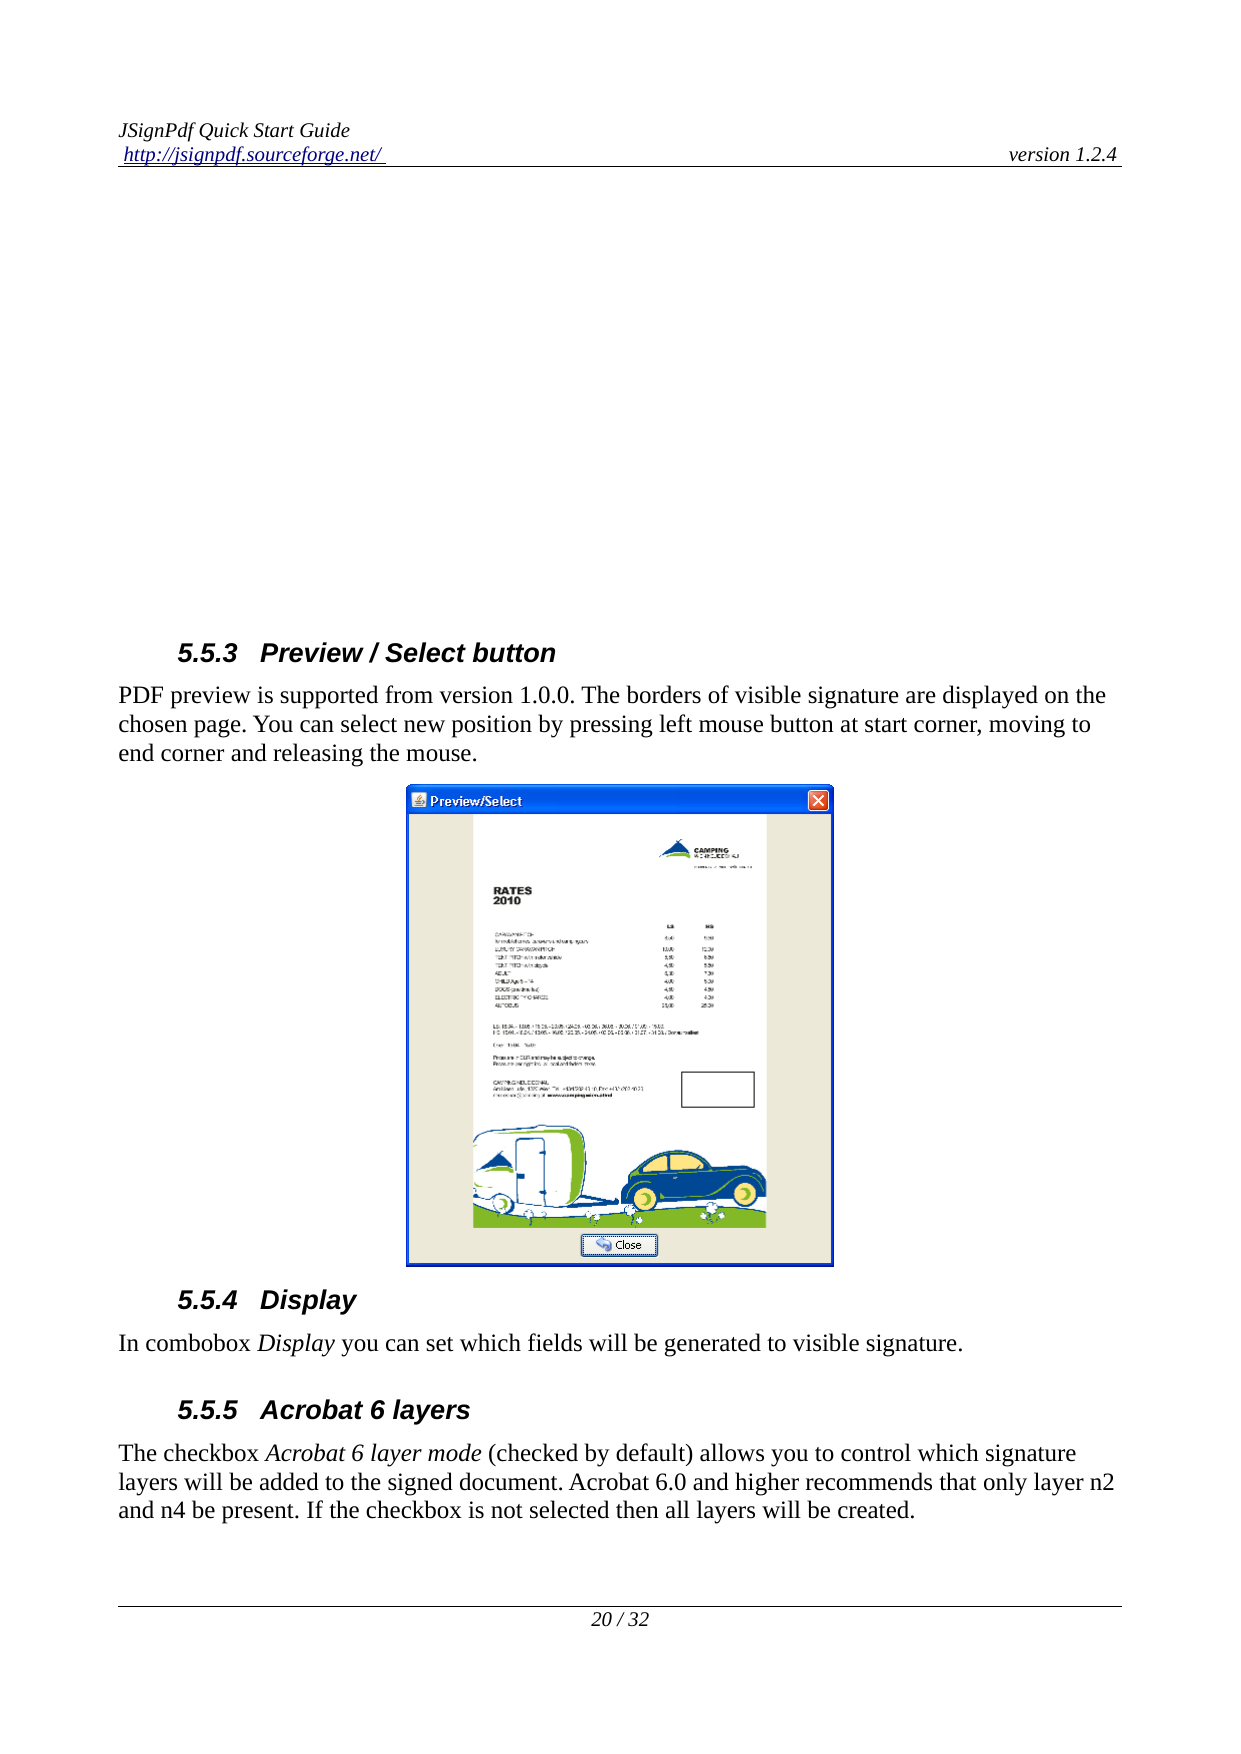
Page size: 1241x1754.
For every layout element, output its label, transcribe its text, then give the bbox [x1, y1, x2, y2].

subtitle Acrobat 6 layers [177, 1394, 1122, 1425]
text The checkbox Acrobat 6 layer mode (checked by default) allows you to control which signature layers will be added to the signed document. Acrobat 6.0 and higher recommends that only layer n2 and n4 be present. If the checkbox is not selected then all layers will be created. [118, 1438, 1122, 1524]
subtitle Preview / Select button [177, 197, 1122, 668]
text PDF preview is supported from version 1.0.0. The borders of visible signature are displayed on the chosen page. You can select new position by pressing left mouse button at start corner, moving to end corner and releasing the mouse. [118, 681, 1122, 767]
text In combobox Display you can set which fields will be generated to visible signature. [118, 1328, 1122, 1357]
picture [406, 784, 834, 1267]
subtitle Display [177, 1267, 1122, 1315]
